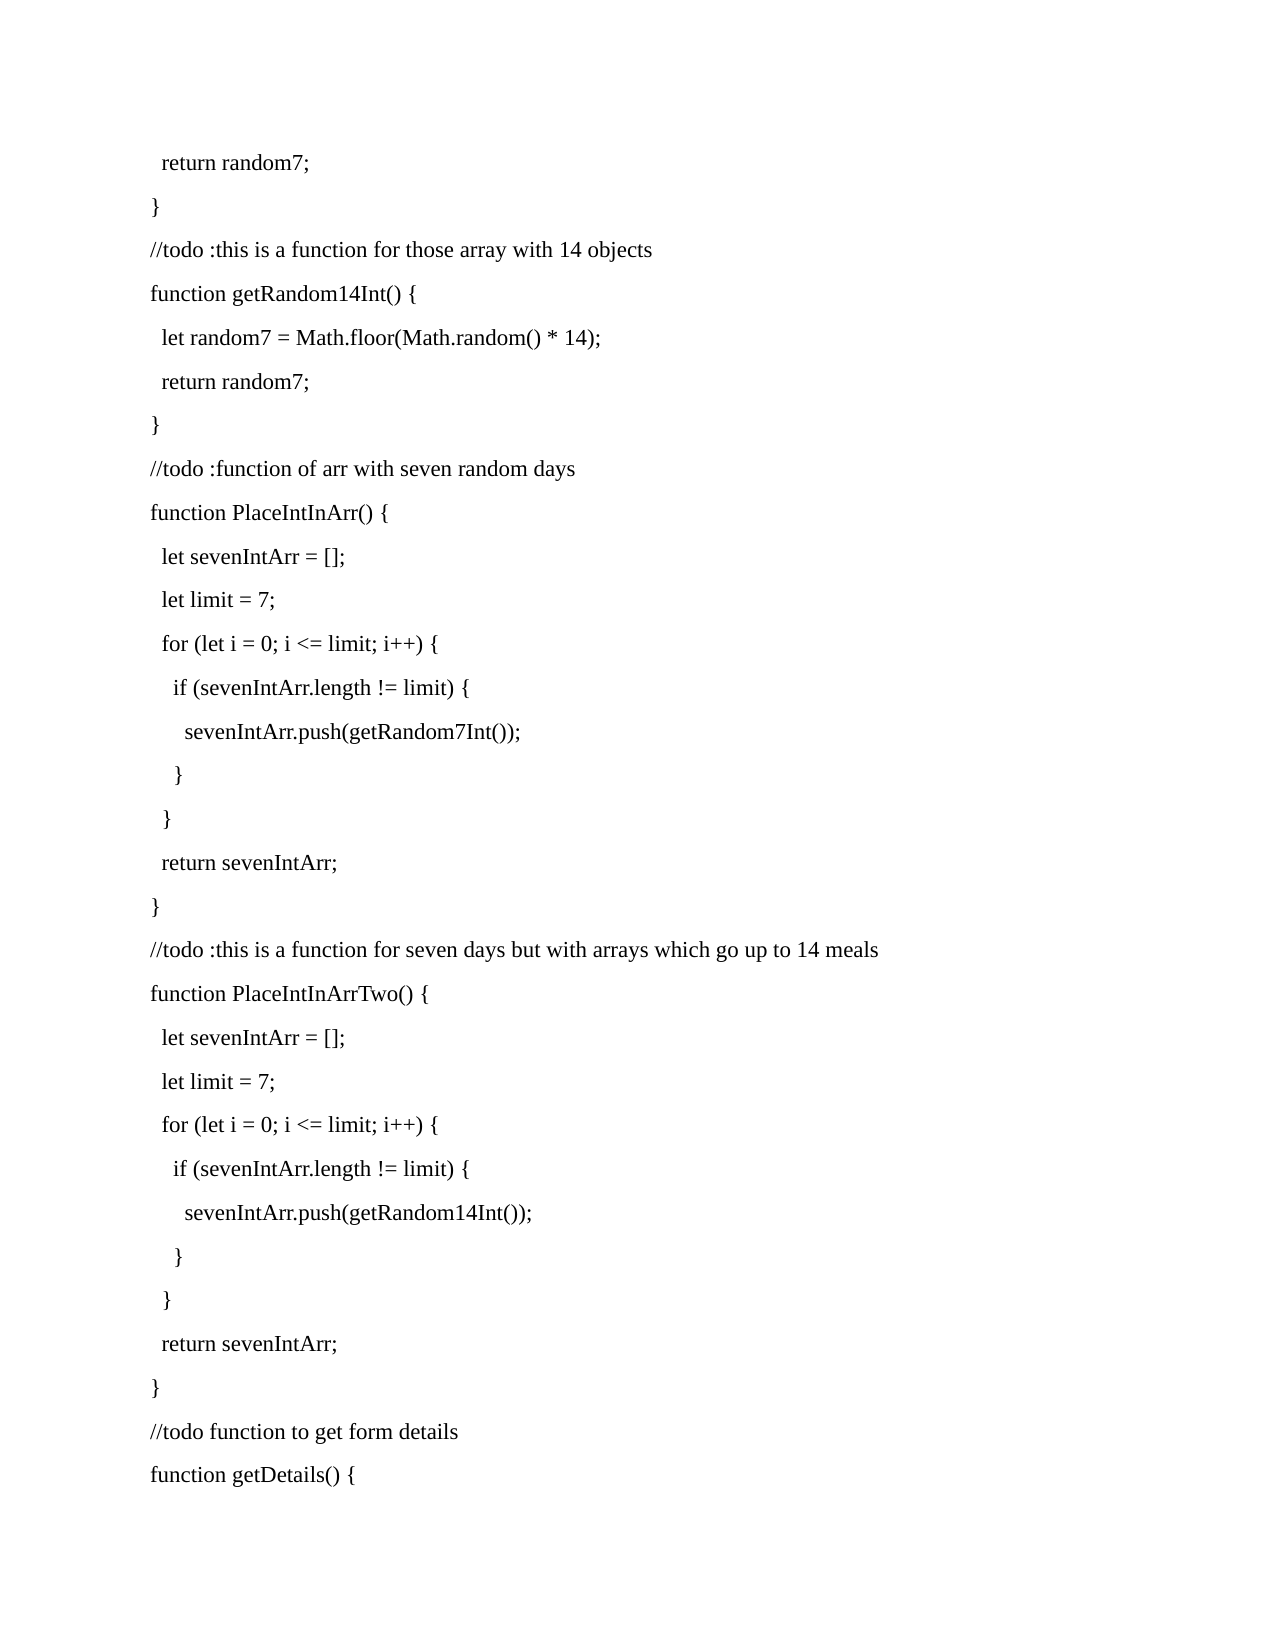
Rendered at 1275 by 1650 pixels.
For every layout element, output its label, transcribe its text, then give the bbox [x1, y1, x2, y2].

text } [150, 194, 1125, 219]
text return sevenIntArr; [150, 850, 1125, 875]
text function getDetails() { [150, 1462, 1125, 1488]
text for (let i = 0; i <= limit; i++) { [150, 1112, 1125, 1138]
text } [150, 1375, 1125, 1400]
text sevenIntArr.push(getRandom7Int()); [150, 719, 1125, 744]
text if (sevenIntArr.length != limit) { [150, 1156, 1125, 1182]
text } [150, 762, 1125, 788]
text return random7; [150, 150, 1125, 175]
text let random7 = Math.floor(Math.random() * 14); [150, 325, 1125, 350]
text } [150, 806, 1125, 832]
text sevenIntArr.push(getRandom14Int()); [150, 1200, 1125, 1225]
text //todo :this is a function for those array with 14 objects [150, 237, 1125, 263]
text return sevenIntArr; [150, 1331, 1125, 1357]
text let sevenIntArr = []; [150, 544, 1125, 569]
text } [150, 1244, 1125, 1269]
text } [150, 894, 1125, 919]
text function PlaceIntInArrTwo() { [150, 981, 1125, 1007]
text //todo :this is a function for seven days but with arrays which go up to 14 meals [150, 937, 1125, 963]
text function PlaceIntInArr() { [150, 500, 1125, 525]
text } [150, 412, 1125, 438]
text function getRandom14Int() { [150, 281, 1125, 307]
text let limit = 7; [150, 1069, 1125, 1094]
text return random7; [150, 369, 1125, 394]
text //todo function to get form details [150, 1419, 1125, 1444]
text let limit = 7; [150, 587, 1125, 613]
text if (sevenIntArr.length != limit) { [150, 675, 1125, 700]
text //todo :function of arr with seven random days [150, 456, 1125, 482]
text let sevenIntArr = []; [150, 1025, 1125, 1050]
text } [150, 1287, 1125, 1313]
text for (let i = 0; i <= limit; i++) { [150, 631, 1125, 657]
